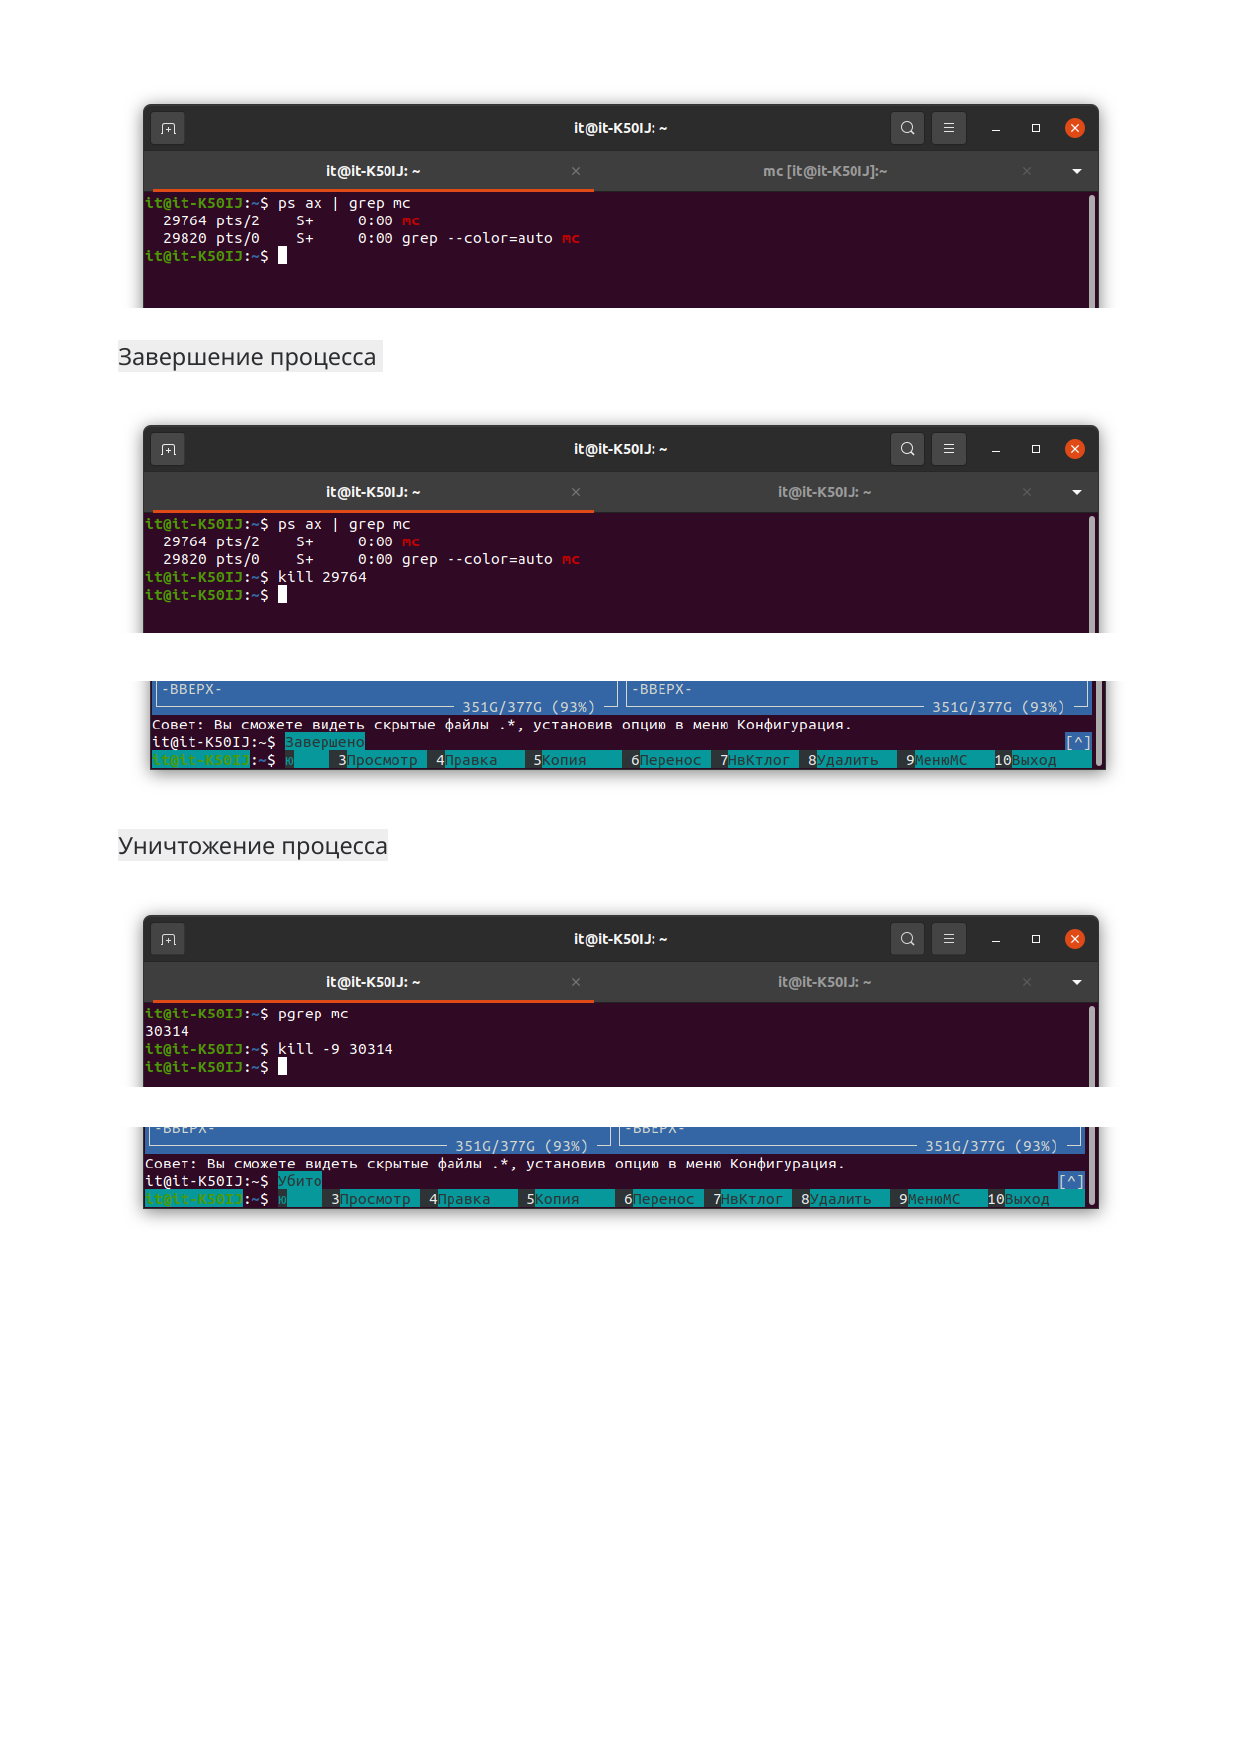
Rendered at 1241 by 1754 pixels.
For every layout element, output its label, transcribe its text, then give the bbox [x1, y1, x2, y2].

picture [118, 893, 1123, 1087]
picture [118, 82, 1123, 308]
picture [118, 403, 1123, 633]
text Уничтожение процесса [118, 829, 1122, 861]
text Завершение процесса [118, 340, 1122, 372]
picture [126, 681, 1130, 792]
